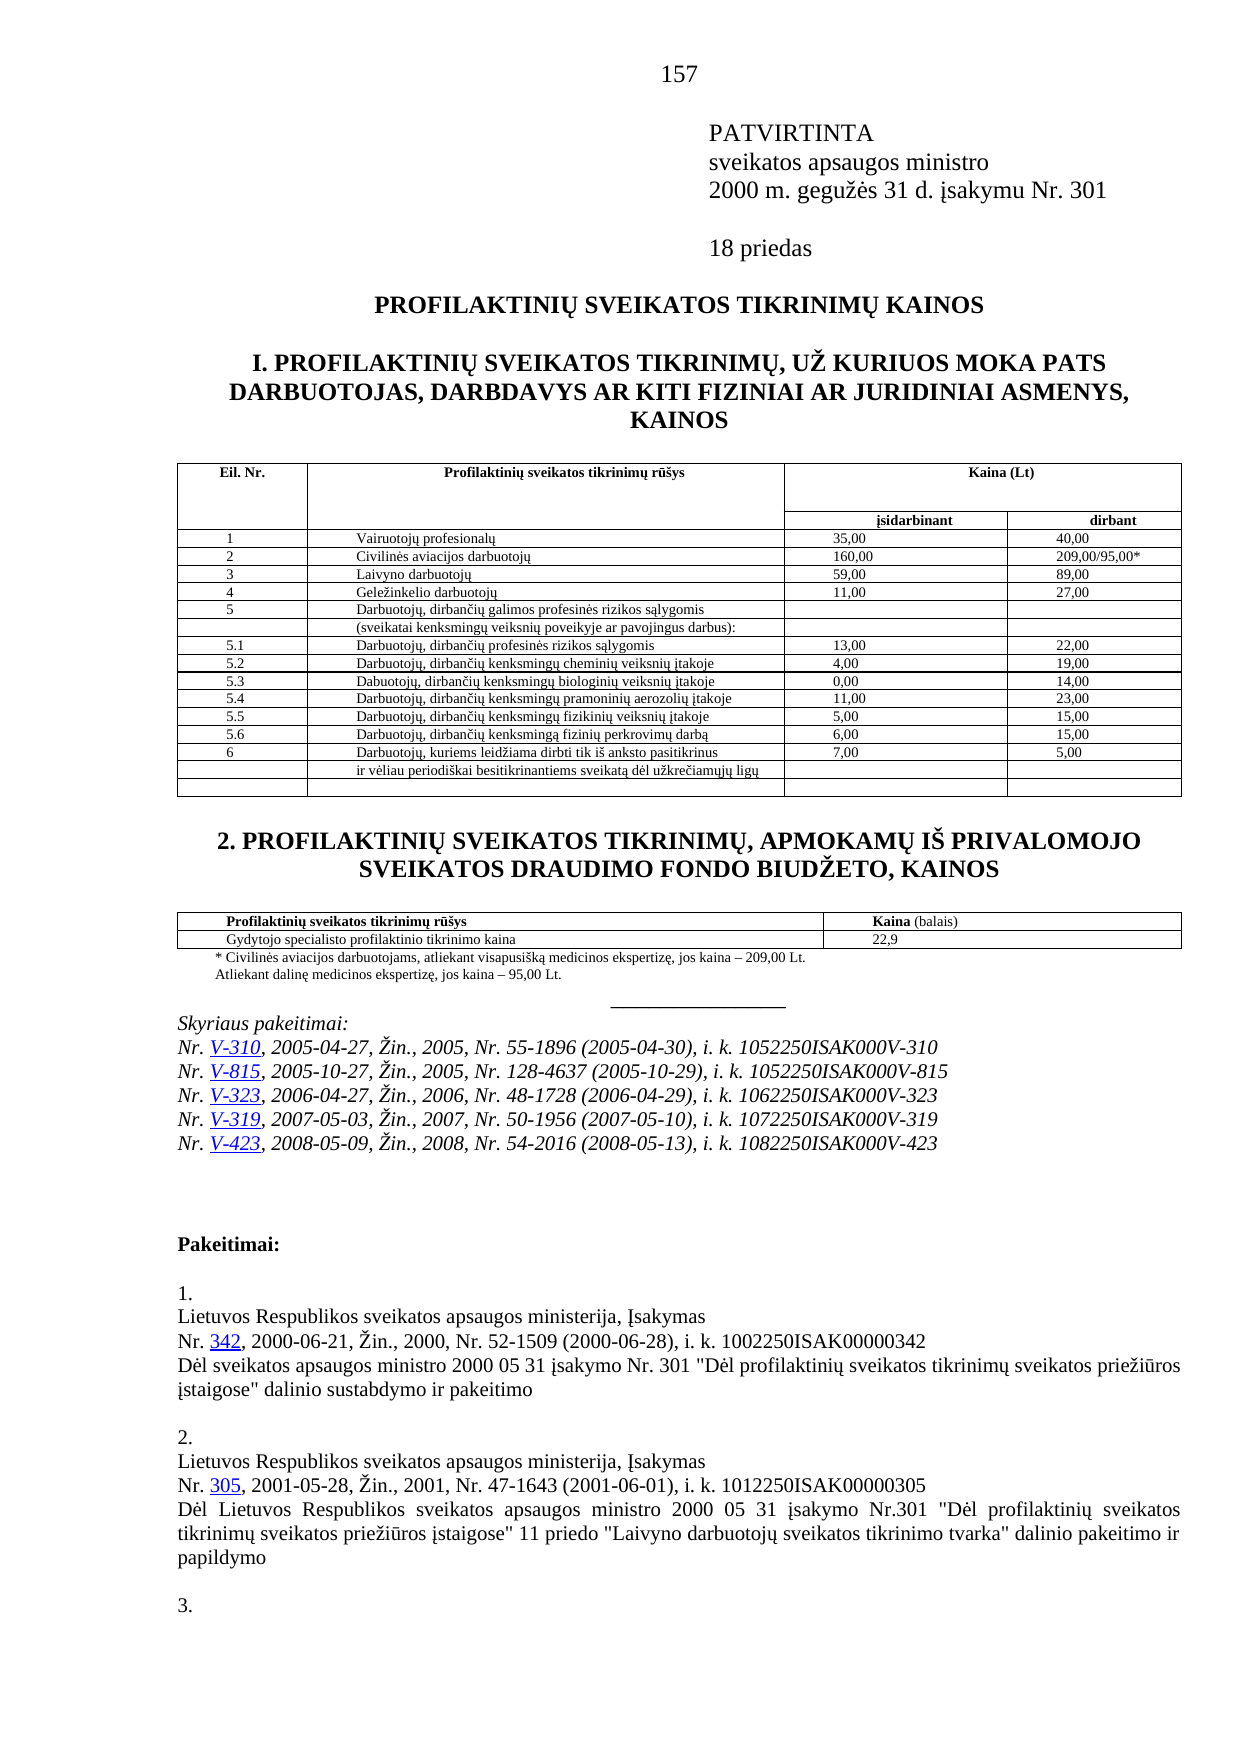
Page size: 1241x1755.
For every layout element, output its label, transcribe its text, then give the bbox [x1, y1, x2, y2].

text PATVIRTINTA [709, 118, 1181, 147]
text Pakeitimai: [177, 1232, 1181, 1256]
table_cell [785, 779, 1007, 796]
table_cell [1008, 779, 1181, 796]
text Lietuvos Respublikos sveikatos apsaugos ministerija, Įsakymas [177, 1304, 1181, 1328]
table_cell 22,00 [1008, 637, 1181, 653]
table_cell 22,9 [824, 931, 1181, 948]
table_cell 4 [178, 583, 307, 600]
table_header Profilaktinių sveikatos tikrinimų rūšys [308, 464, 784, 529]
table_cell įsidarbinant [785, 512, 1007, 529]
text Nr. 305, 2001-05-28, Žin., 2001, Nr. 47-1643 (2001-06-01), i. k. 1012250ISAK00000305 [177, 1473, 1181, 1497]
table_cell Darbuotojų, dirbančių kenksmingų fizikinių veiksnių įtakoje [308, 708, 784, 725]
table_cell 89,00 [1008, 566, 1181, 582]
table_cell 5.1 [178, 637, 307, 653]
table_cell Darbuotojų, dirbančių kenksmingų cheminių veiksnių įtakoje [308, 655, 784, 671]
table_cell 5.2 [178, 655, 307, 671]
table_cell 23,00 [1008, 690, 1181, 707]
table_cell 5,00 [785, 708, 1007, 725]
table_cell 15,00 [1008, 708, 1181, 725]
table_cell 6,00 [785, 726, 1007, 743]
table_cell [1008, 761, 1181, 778]
table_cell 5.4 [178, 690, 307, 707]
text Nr. V-319, 2007-05-03, Žin., 2007, Nr. 50-1956 (2007-05-10), i. k. 1072250ISAK000V-319 [177, 1107, 1181, 1131]
table_cell 0,00 [785, 673, 1007, 689]
table_cell [178, 779, 307, 796]
table_cell Laivyno darbuotojų [308, 566, 784, 582]
table_cell 1 [178, 530, 307, 547]
table_cell Civilinės aviacijos darbuotojų [308, 548, 784, 564]
table_header Profilaktinių sveikatos tikrinimų rūšys [178, 913, 823, 930]
text Dėl sveikatos apsaugos ministro 2000 05 31 įsakymo Nr. 301 "Dėl profilaktinių sveikatos tikrinimų sveikatos priežiūros įstaigose" dalinio sustabdymo ir pakeitimo [177, 1353, 1181, 1401]
text Atliekant dalinę medicinos ekspertizę, jos kaina – 95,00 Lt. [215, 966, 1181, 982]
text 2. PROFILAKTINIŲ SVEIKATOS TIKRINIMŲ, APMOKAMŲ IŠ PRIVALOMOJO SVEIKATOS DRAUDIMO FONDO BIUDŽETO, KAINOS [177, 826, 1181, 883]
text 2000 m. gegužės 31 d. įsakymu Nr. 301 [709, 176, 1181, 204]
table_cell 11,00 [785, 690, 1007, 707]
table_cell [785, 619, 1007, 636]
text Lietuvos Respublikos sveikatos apsaugos ministerija, Įsakymas [177, 1449, 1181, 1473]
table_cell 14,00 [1008, 673, 1181, 689]
text Dėl Lietuvos Respublikos sveikatos apsaugos ministro 2000 05 31 įsakymo Nr.301 "Dėl profilaktinių sveikatos tikrinimų sveikatos priežiūros įstaigose" 11 priedo "Laivyno darbuotojų sveikatos tikrinimo tvarka" dalinio pakeitimo ir papildymo [177, 1497, 1181, 1569]
table_cell Vairuotojų profesionalų [308, 530, 784, 547]
text 2. [177, 1425, 1181, 1449]
text 3. [177, 1593, 1181, 1617]
table_cell 4,00 [785, 655, 1007, 671]
table_cell dirbant [1008, 512, 1181, 529]
table_cell Gydytojo specialisto profilaktinio tikrinimo kaina [178, 931, 823, 948]
table_cell [1008, 601, 1181, 618]
table_cell 2 [178, 548, 307, 564]
table_cell [785, 761, 1007, 778]
table_cell Geležinkelio darbuotojų [308, 583, 784, 600]
table_cell 5,00 [1008, 744, 1181, 760]
table_cell (sveikatai kenksmingų veiksnių poveikyje ar pavojingus darbus): [308, 619, 784, 636]
table_cell 6 [178, 744, 307, 760]
table_cell 5.5 [178, 708, 307, 725]
text * Civilinės aviacijos darbuotojams, atliekant visapusišką medicinos ekspertizę, jos kaina – 209,00 Lt. [215, 949, 1181, 966]
table_cell Dabuotojų, dirbančių kenksmingų biologinių veiksnių įtakoje [308, 673, 784, 689]
table_header Kaina (Lt) [785, 464, 1181, 511]
text I. PROFILAKTINIŲ SVEIKATOS TIKRINIMŲ, UŽ KURIUOS MOKA PATS DARBUOTOJAS, DARBDAVYS AR KITI FIZINIAI AR JURIDINIAI ASMENYS, KAINOS [177, 348, 1181, 434]
table_cell Darbuotojų, kuriems leidžiama dirbti tik iš anksto pasitikrinus [308, 744, 784, 760]
table_cell [785, 601, 1007, 618]
text 18 priedas [709, 233, 1181, 262]
table_header Eil. Nr. [178, 464, 307, 529]
table_cell 3 [178, 566, 307, 582]
table_cell 5 [178, 601, 307, 618]
table_cell Darbuotojų, dirbančių galimos profesinės rizikos sąlygomis [308, 601, 784, 618]
table_cell Darbuotojų, dirbančių profesinės rizikos sąlygomis [308, 637, 784, 653]
table_cell [178, 619, 307, 636]
text Skyriaus pakeitimai: [177, 1011, 1181, 1035]
text ______________ [215, 982, 1181, 1011]
table_cell [1008, 619, 1181, 636]
table_cell [308, 779, 784, 796]
text PROFILAKTINIŲ SVEIKATOS TIKRINIMŲ KAINOS [177, 291, 1181, 319]
table_cell 5.3 [178, 673, 307, 689]
text Nr. V-815, 2005-10-27, Žin., 2005, Nr. 128-4637 (2005-10-29), i. k. 1052250ISAK000V-815 [177, 1059, 1181, 1083]
text Nr. V-423, 2008-05-09, Žin., 2008, Nr. 54-2016 (2008-05-13), i. k. 1082250ISAK000V-423 [177, 1131, 1181, 1155]
table_cell 15,00 [1008, 726, 1181, 743]
table_cell Darbuotojų, dirbančių kenksmingą fizinių perkrovimų darbą [308, 726, 784, 743]
table_cell 209,00/95,00* [1008, 548, 1181, 564]
text sveikatos apsaugos ministro [709, 147, 1181, 176]
table_cell Darbuotojų, dirbančių kenksmingų pramoninių aerozolių įtakoje [308, 690, 784, 707]
table_cell 19,00 [1008, 655, 1181, 671]
table_cell 35,00 [785, 530, 1007, 547]
table_cell 13,00 [785, 637, 1007, 653]
table_cell 5.6 [178, 726, 307, 743]
table_header Kaina (balais) [824, 913, 1181, 930]
table_cell [178, 761, 307, 778]
text Nr. 342, 2000-06-21, Žin., 2000, Nr. 52-1509 (2000-06-28), i. k. 1002250ISAK00000342 [177, 1328, 1181, 1353]
table_cell 27,00 [1008, 583, 1181, 600]
text Nr. V-323, 2006-04-27, Žin., 2006, Nr. 48-1728 (2006-04-29), i. k. 1062250ISAK000V-323 [177, 1083, 1181, 1107]
text 1. [177, 1280, 1181, 1304]
table_cell 7,00 [785, 744, 1007, 760]
table_cell 40,00 [1008, 530, 1181, 547]
table_cell ir vėliau periodiškai besitikrinantiems sveikatą dėl užkrečiamųjų ligų [308, 761, 784, 778]
text Nr. V-310, 2005-04-27, Žin., 2005, Nr. 55-1896 (2005-04-30), i. k. 1052250ISAK000V-310 [177, 1035, 1181, 1059]
table_cell 59,00 [785, 566, 1007, 582]
table_cell 160,00 [785, 548, 1007, 564]
table_cell 11,00 [785, 583, 1007, 600]
